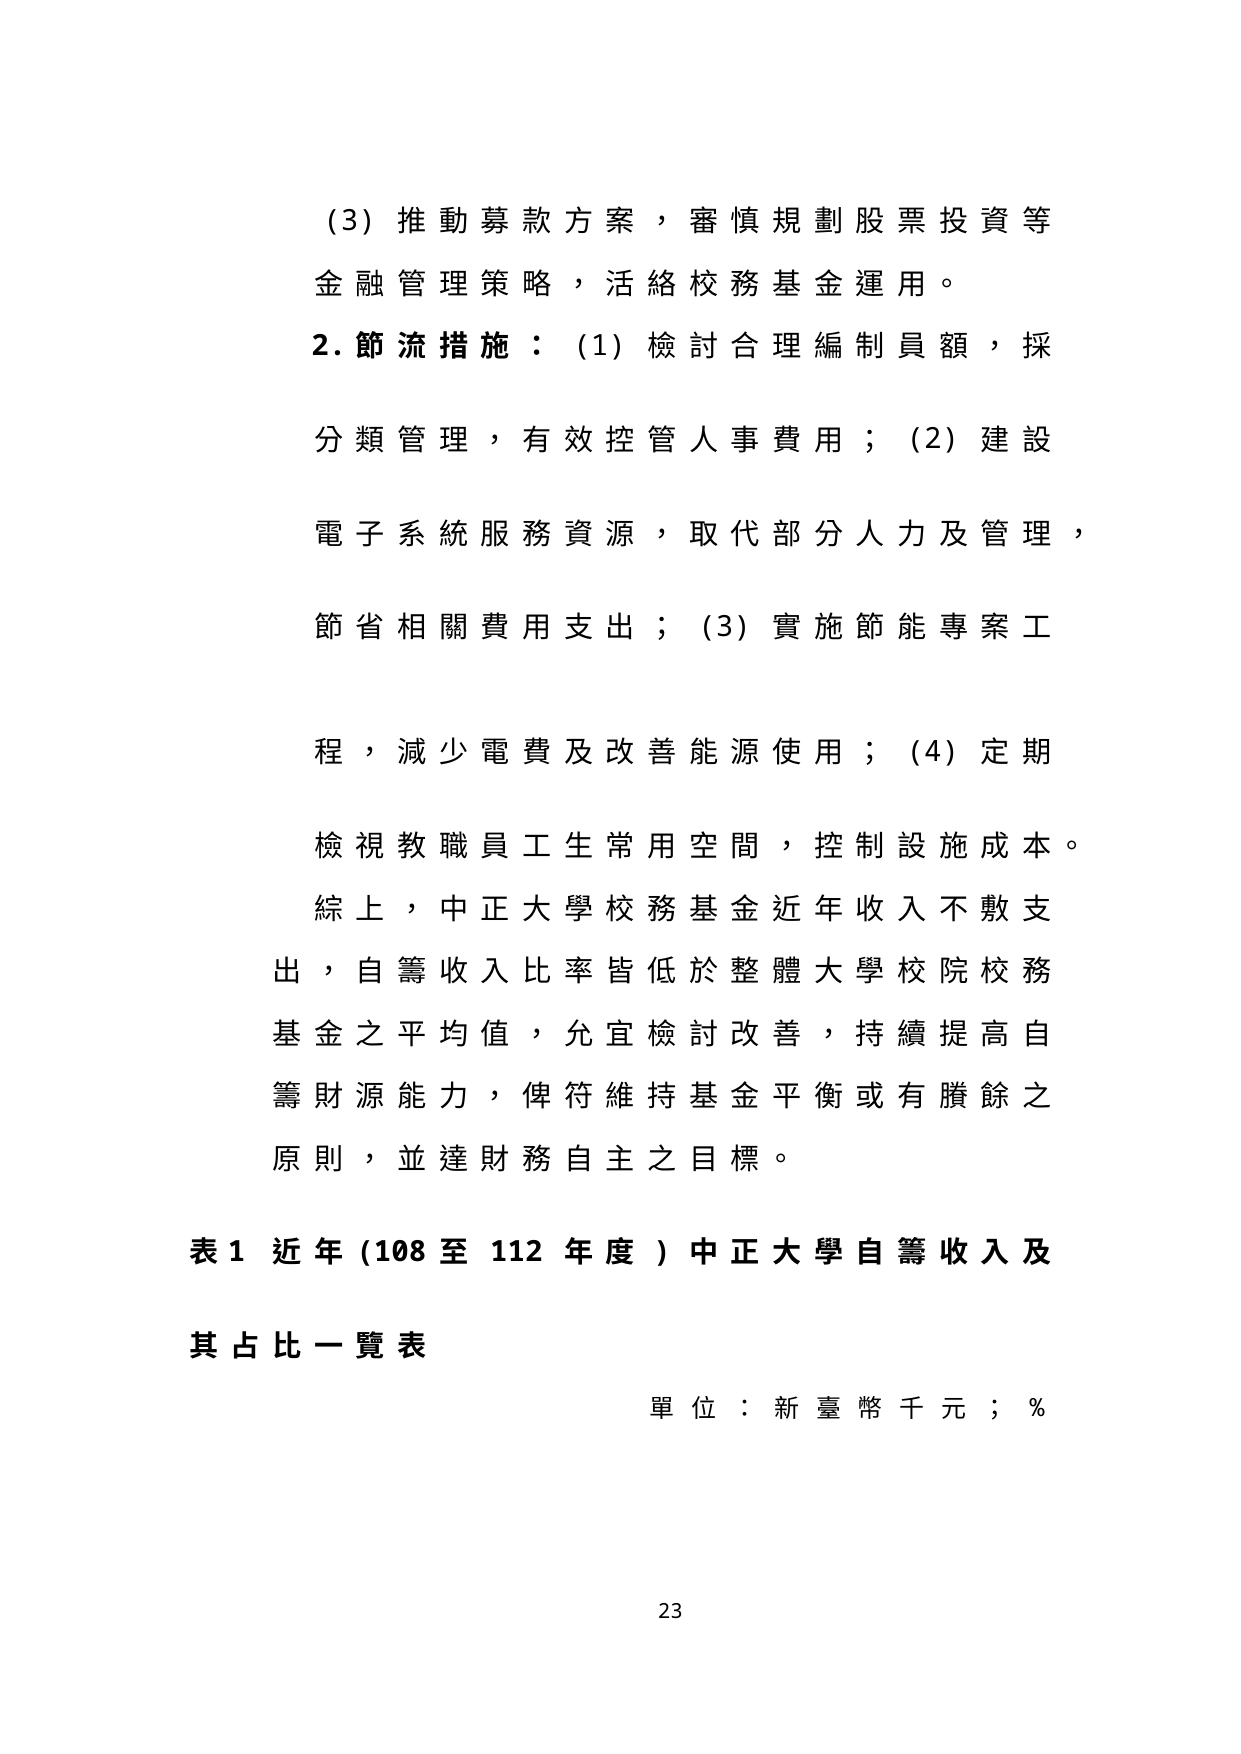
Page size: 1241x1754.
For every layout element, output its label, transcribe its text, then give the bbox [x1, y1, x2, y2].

text 單位：新臺幣千元；% [183, 1365, 1058, 1427]
text 表1 近年(108至112年度)中正大學自籌收入及其占比一覽表 [183, 1177, 1087, 1365]
text (3)推動募款方案，審慎規劃股票投資等金融管理策略，活絡校務基金運用。 [271, 177, 1058, 302]
text 綜上，中正大學校務基金近年收入不敷支出，自籌收入比率皆低於整體大學校院校務基金之平均值，允宜檢討改善，持續提高自籌財源能力，俾符維持基金平衡或有賸餘之原則，並達財務自主之目標。 [242, 865, 1058, 1177]
text 2.節流措施：(1)檢討合理編制員額，採分類管理，有效控管人事費用；(2)建設電子系統服務資源，取代部分人力及管理，節省相關費用支出；(3)實施節能專案工程，減少電費及改善能源使用；(4)定期檢視教職員工生常用空間，控制設施成本。 [271, 302, 1058, 865]
